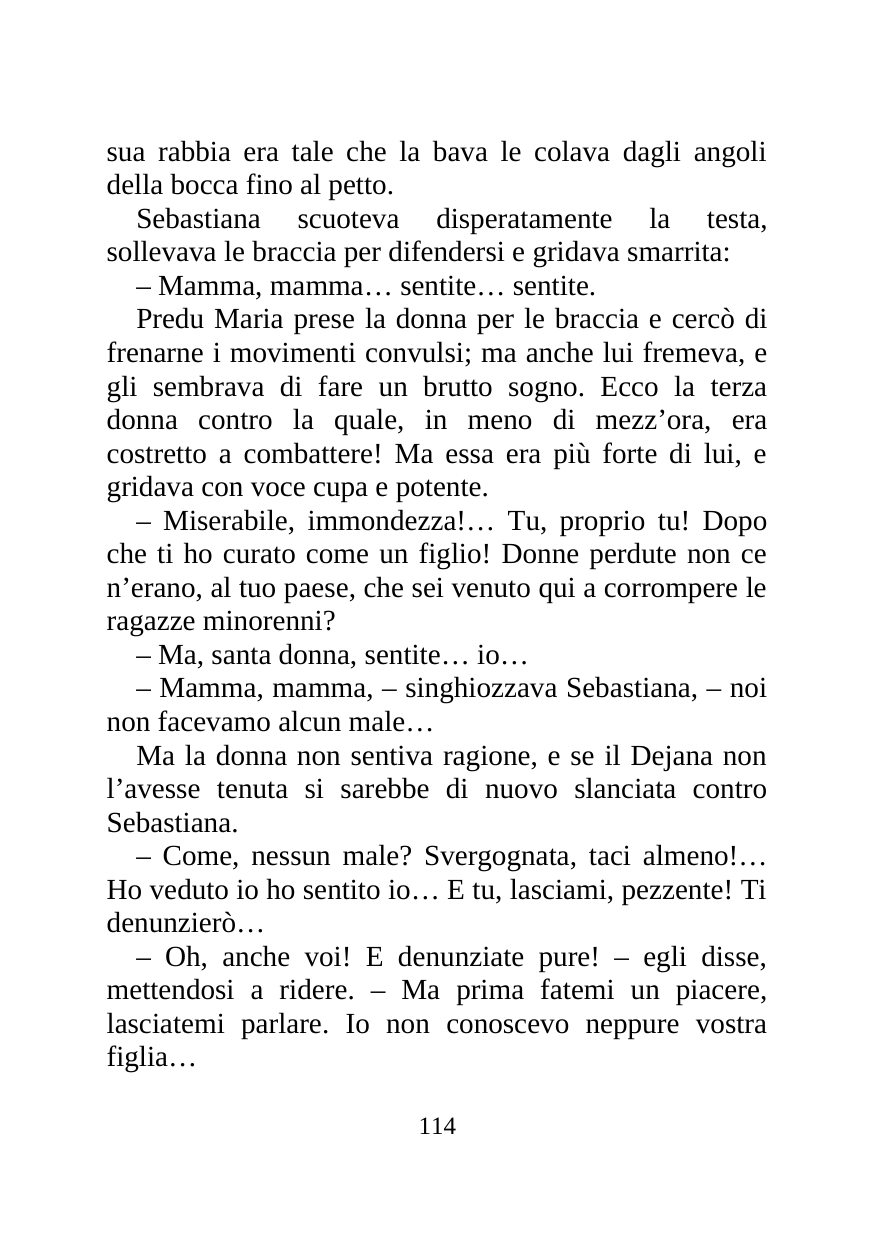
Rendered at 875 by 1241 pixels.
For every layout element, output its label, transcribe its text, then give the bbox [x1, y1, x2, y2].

text – Mamma, mamma, – singhiozzava Sebastiana, – noi non facevamo alcun male… [106, 671, 768, 738]
text – Mamma, mamma… sentite… sentite. [106, 268, 768, 302]
text sua rabbia era tale che la bava le colava dagli angoli della bocca fino al petto. [106, 134, 768, 201]
text – Oh, anche voi! E denunziate pure! – egli disse, mettendosi a ridere. – Ma prima fatemi un piacere, lasciatemi parlare. Io non conoscevo neppure vostra figlia… [106, 939, 768, 1073]
text – Come, nessun male? Svergognata, taci almeno!… Ho veduto io ho sentito io… E tu, lasciami, pezzente! Ti denunzierò… [106, 838, 768, 939]
text – Ma, santa donna, sentite… io… [106, 637, 768, 671]
text Ma la donna non sentiva ragione, e se il Dejana non l’avesse tenuta si sarebbe di nuovo slanciata contro Sebastiana. [106, 738, 768, 838]
text – Miserabile, immondezza!… Tu, proprio tu! Dopo che ti ho curato come un figlio! Donne perdute non ce n’erano, al tuo paese, che sei venuto qui a corrompere le ragazze minorenni? [106, 503, 768, 637]
text Sebastiana scuoteva disperatamente la testa, sollevava le braccia per difendersi e gridava smarrita: [106, 201, 768, 268]
text Predu Maria prese la donna per le braccia e cercò di frenarne i movimenti convulsi; ma anche lui fremeva, e gli sembrava di fare un brutto sogno. Ecco la terza donna contro la quale, in meno di mezz’ora, era costretto a combattere! Ma essa era più forte di lui, e gridava con voce cupa e potente. [106, 302, 768, 503]
